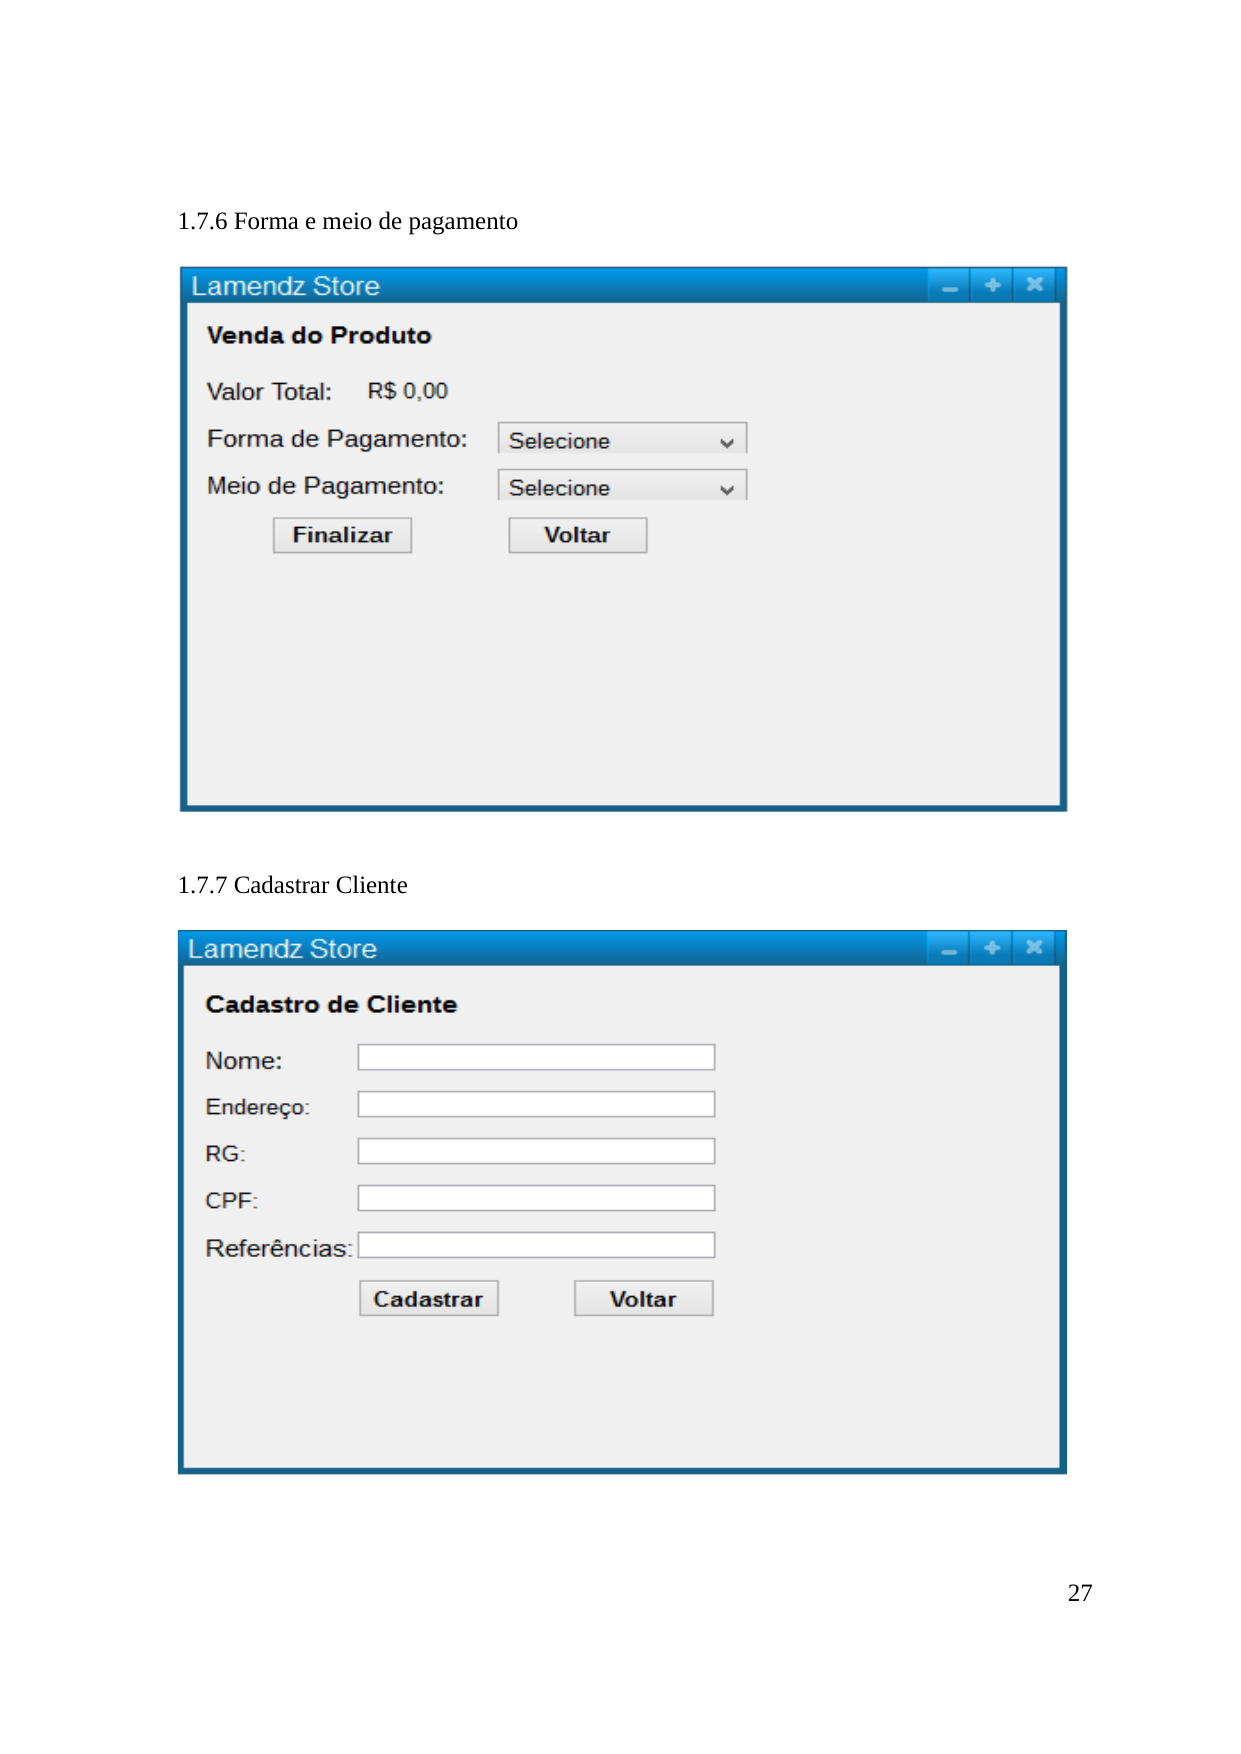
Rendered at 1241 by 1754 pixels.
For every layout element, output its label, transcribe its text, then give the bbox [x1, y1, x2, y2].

subtitle 1.7.7 Cadastrar Cliente [177, 870, 1093, 899]
picture [177, 930, 1067, 1476]
subtitle 1.7.6 Forma e meio de pagamento [177, 206, 1093, 234]
picture [177, 264, 1070, 815]
picture [928, 930, 1055, 954]
